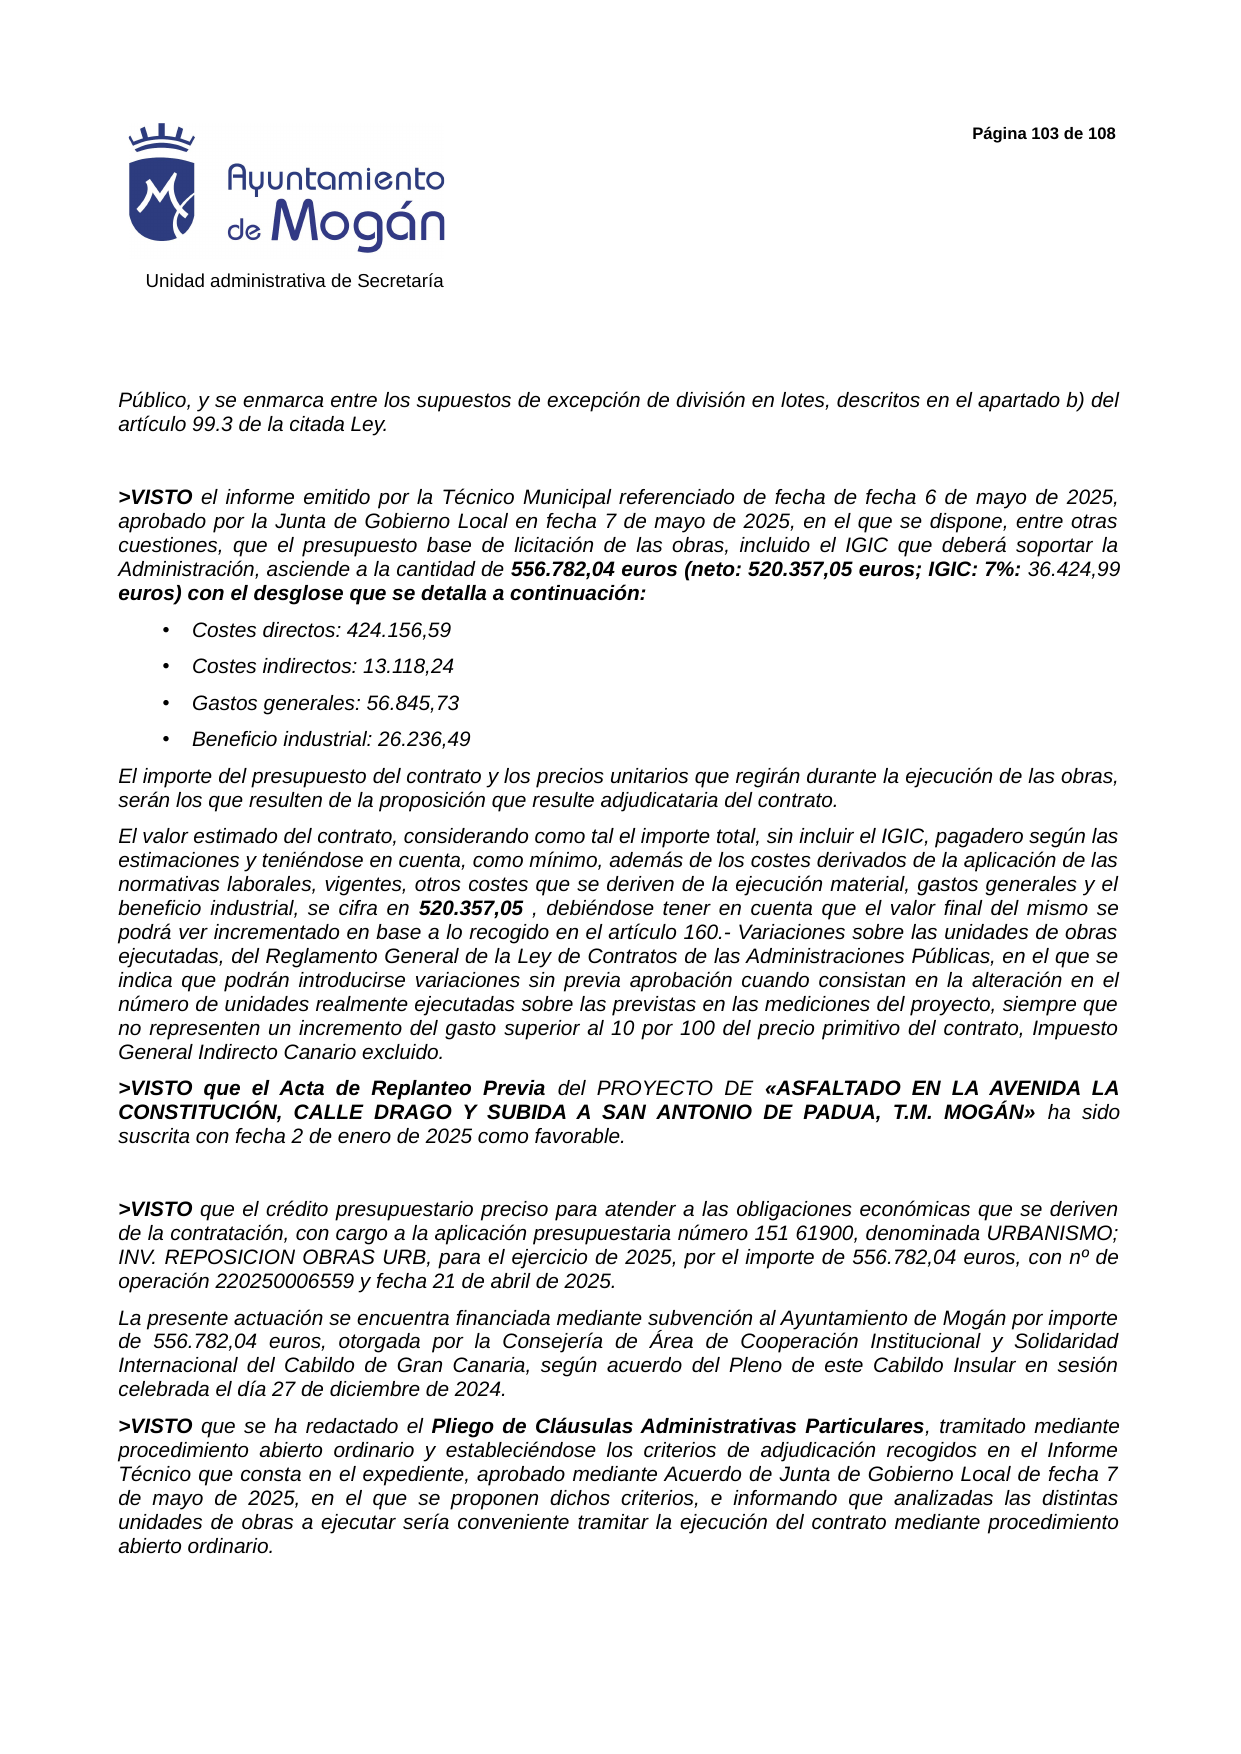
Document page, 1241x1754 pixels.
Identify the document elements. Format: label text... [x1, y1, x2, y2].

list Costes directos: 424.156,59 [162, 617, 1122, 642]
text >VISTO que el crédito presupuestario preciso para atender a las obligaciones económicas que se deriven de la contratación, con cargo a la aplicación presupuestaria número 151 61900, denominada URBANISMO; INV. REPOSICION OBRAS URB, para el ejercicio de 2025, por el importe de 556.782,04 euros, con nº de operación 220250006559 y fecha 21 de abril de 2025. [118, 1197, 1122, 1293]
text La presente actuación se encuentra financiada mediante subvención al Ayuntamiento de Mogán por importe de 556.782,04 euros, otorgada por la Consejería de Área de Cooperación Institucional y Solidaridad Internacional del Cabildo de Gran Canaria, según acuerdo del Pleno de este Cabildo Insular en sesión celebrada el día 27 de diciembre de 2024. [118, 1305, 1122, 1401]
text El importe del presupuesto del contrato y los precios unitarios que regirán durante la ejecución de las obras, serán los que resulten de la proposición que resulte adjudicataria del contrato. [118, 764, 1122, 812]
text >VISTO el informe emitido por la Técnico Municipal referenciado de fecha de fecha 6 de mayo de 2025, aprobado por la Junta de Gobierno Local en fecha 7 de mayo de 2025, en el que se dispone, entre otras cuestiones, que el presupuesto base de licitación de las obras, incluido el IGIC que deberá soportar la Administración, asciende a la cantidad de 556.782,04 euros (neto: 520.357,05 euros; IGIC: 7%: 36.424,99 euros) con el desglose que se detalla a continuación: [118, 485, 1122, 605]
text El valor estimado del contrato, considerando como tal el importe total, sin incluir el IGIC, pagadero según las estimaciones y teniéndose en cuenta, como mínimo, además de los costes derivados de la aplicación de las normativas laborales, vigentes, otros costes que se deriven de la ejecución material, gastos generales y el beneficio industrial, se cifra en 520.357,05 , debiéndose tener en cuenta que el valor final del mismo se podrá ver incrementado en base a lo recogido en el artículo 160.- Variaciones sobre las unidades de obras ejecutadas, del Reglamento General de la Ley de Contratos de las Administraciones Públicas, en el que se indica que podrán introducirse variaciones sin previa aprobación cuando consistan en la alteración en el número de unidades realmente ejecutadas sobre las previstas en las mediciones del proyecto, siempre que no representen un incremento del gasto superior al 10 por 100 del precio primitivo del contrato, Impuesto General Indirecto Canario excluido. [118, 824, 1122, 1064]
list Gastos generales: 56.845,73 [162, 691, 1122, 715]
text >VISTO que el Acta de Replanteo Previa del PROYECTO DE «ASFALTADO EN LA AVENIDA LA CONSTITUCIÓN, CALLE DRAGO Y SUBIDA A SAN ANTONIO DE PADUA, T.M. MOGÁN» ha sido suscrita con fecha 2 de enero de 2025 como favorable. [118, 1076, 1122, 1148]
text Público, y se enmarca entre los supuestos de excepción de división en lotes, descritos en el apartado b) del artículo 99.3 de la citada Ley. [118, 388, 1122, 436]
list Beneficio industrial: 26.236,49 [162, 727, 1122, 751]
text >VISTO que se ha redactado el Pliego de Cláusulas Administrativas Particulares, tramitado mediante procedimiento abierto ordinario y estableciéndose los criterios de adjudicación recogidos en el Informe Técnico que consta en el expediente, aprobado mediante Acuerdo de Junta de Gobierno Local de fecha 7 de mayo de 2025, en el que se proponen dichos criterios, e informando que analizadas las distintas unidades de obras a ejecutar sería conveniente tramitar la ejecución del contrato mediante procedimiento abierto ordinario. [118, 1414, 1122, 1557]
list Costes indirectos: 13.118,24 [162, 654, 1122, 678]
picture [128, 123, 445, 259]
